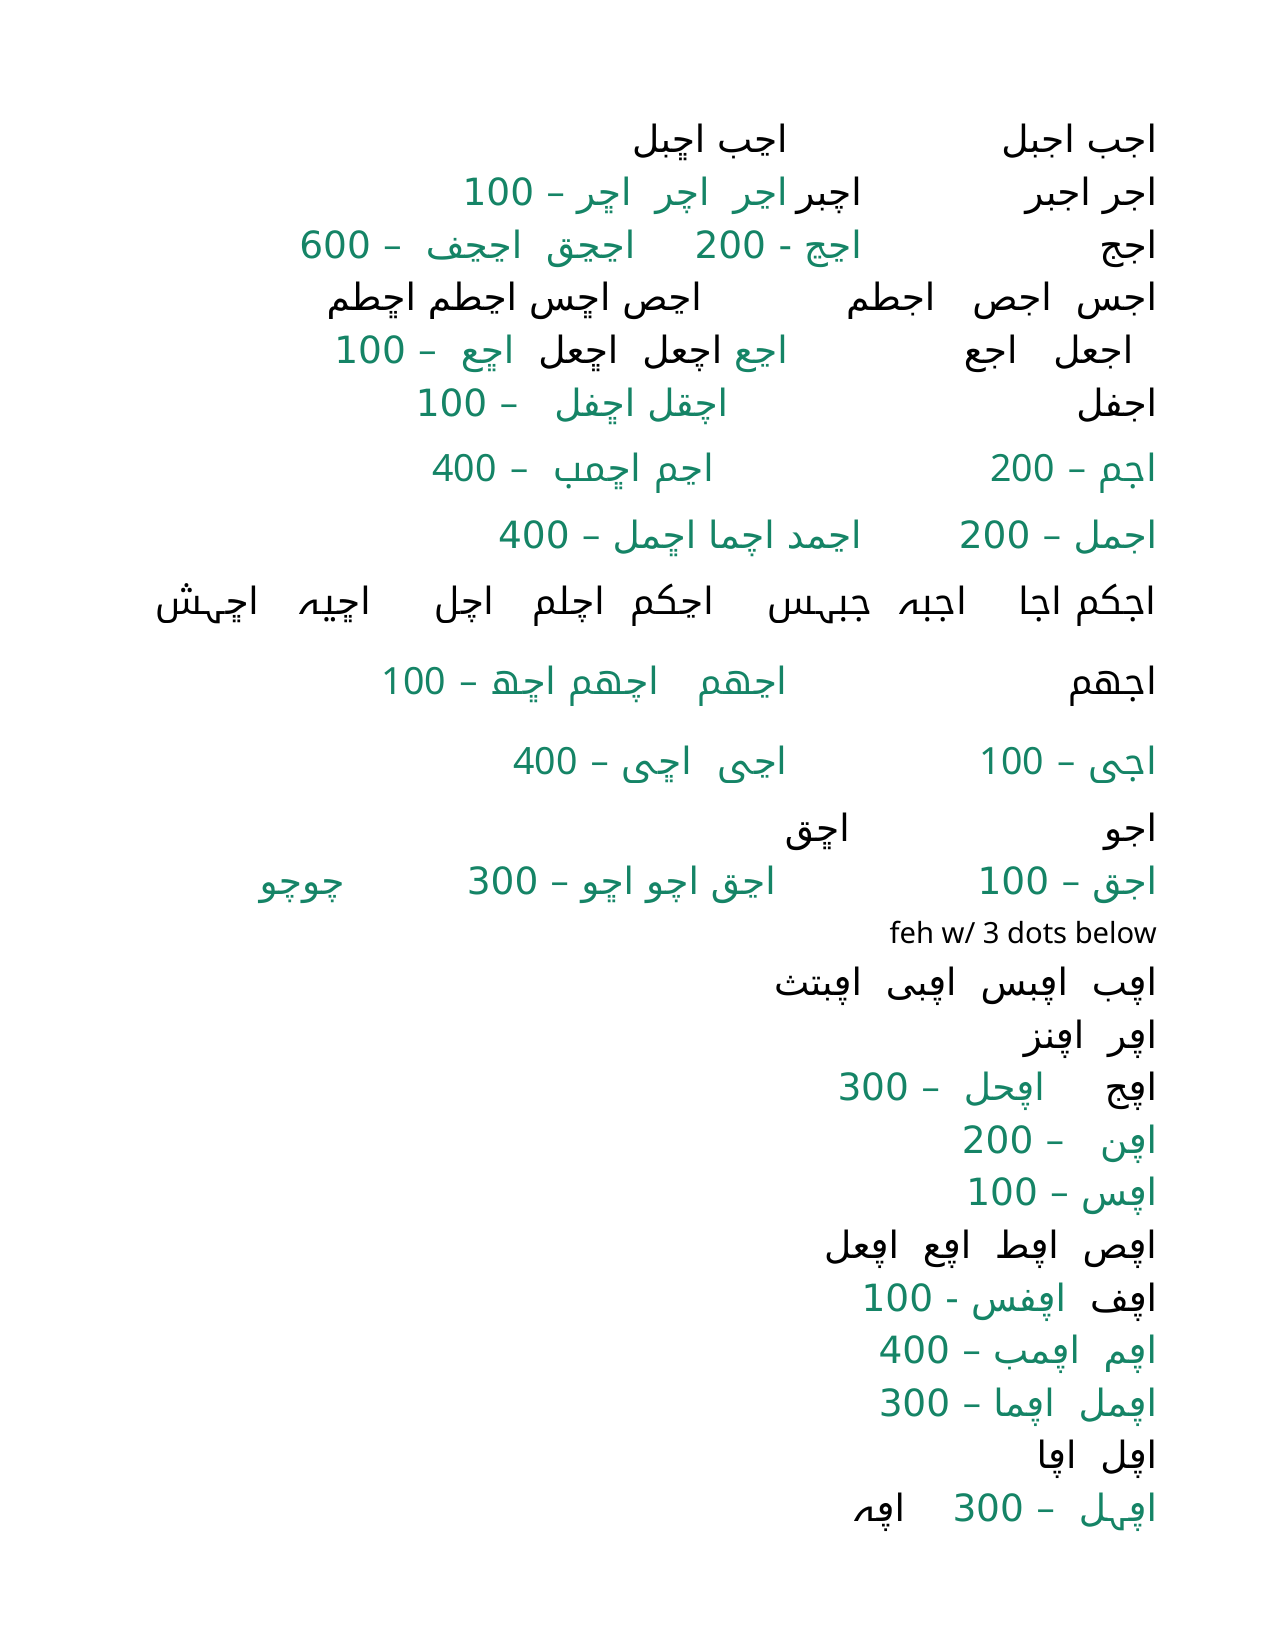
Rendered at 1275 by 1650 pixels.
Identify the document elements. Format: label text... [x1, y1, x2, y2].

text اجھم اڃھم اچھم اڇھ – 100 [118, 647, 1157, 718]
text اجب اجبل اڃب اڇبل [118, 118, 1157, 162]
text اڥہل – 300 اڥہ [118, 1487, 1157, 1530]
text اڥل اڥا [118, 1434, 1157, 1478]
text اڥم اڥمب – 400 [118, 1329, 1157, 1372]
text اجم – 200 اڃم اڇمب – 400 [118, 434, 1157, 505]
text feh w/ 3 dots below [118, 912, 1157, 952]
text اڥف اڥفس - 100 [118, 1276, 1157, 1320]
text اجمل – 200 اڃمد اچما اڇمل – 400 [118, 514, 1157, 557]
text اجق – 100 اڃق اچو اڇو – 300 چوچو [118, 859, 1157, 903]
text اڥمل اڥما – 300 [118, 1381, 1157, 1425]
text اجو اڇق [118, 807, 1157, 850]
text اجعل اجع اڃع اچعل اڇعل اڇع – 100 [118, 328, 1157, 372]
text اڥج اڥحل – 300 [118, 1066, 1157, 1109]
text اجج اڃڃ - 200 اڃڃق اڃڃف – 600 [118, 223, 1157, 267]
text اجکم اجا اجبہ جبہس اڃکم اچلم اچل اڇیہ اڇہش [118, 566, 1157, 638]
text اڥص اڥط اڥع اڥعل [118, 1224, 1157, 1267]
text اڥر اڥنز [118, 1013, 1157, 1057]
text اڥب اڥبس اڥبی اڥبتث [118, 961, 1157, 1004]
text اڥن – 200 [118, 1118, 1157, 1162]
text اجس اجص اجطم اڃص اڇس اڃطم اڇطم [118, 276, 1157, 319]
text اجر اجبر اچبر اڃر اچر اڇر – 100 [118, 171, 1157, 214]
text اڥس – 100 [118, 1171, 1157, 1215]
text اجی – 100 اڃی اڇی – 400 [118, 727, 1157, 798]
text اجفل اچقل اڇفل – 100 [118, 381, 1157, 425]
